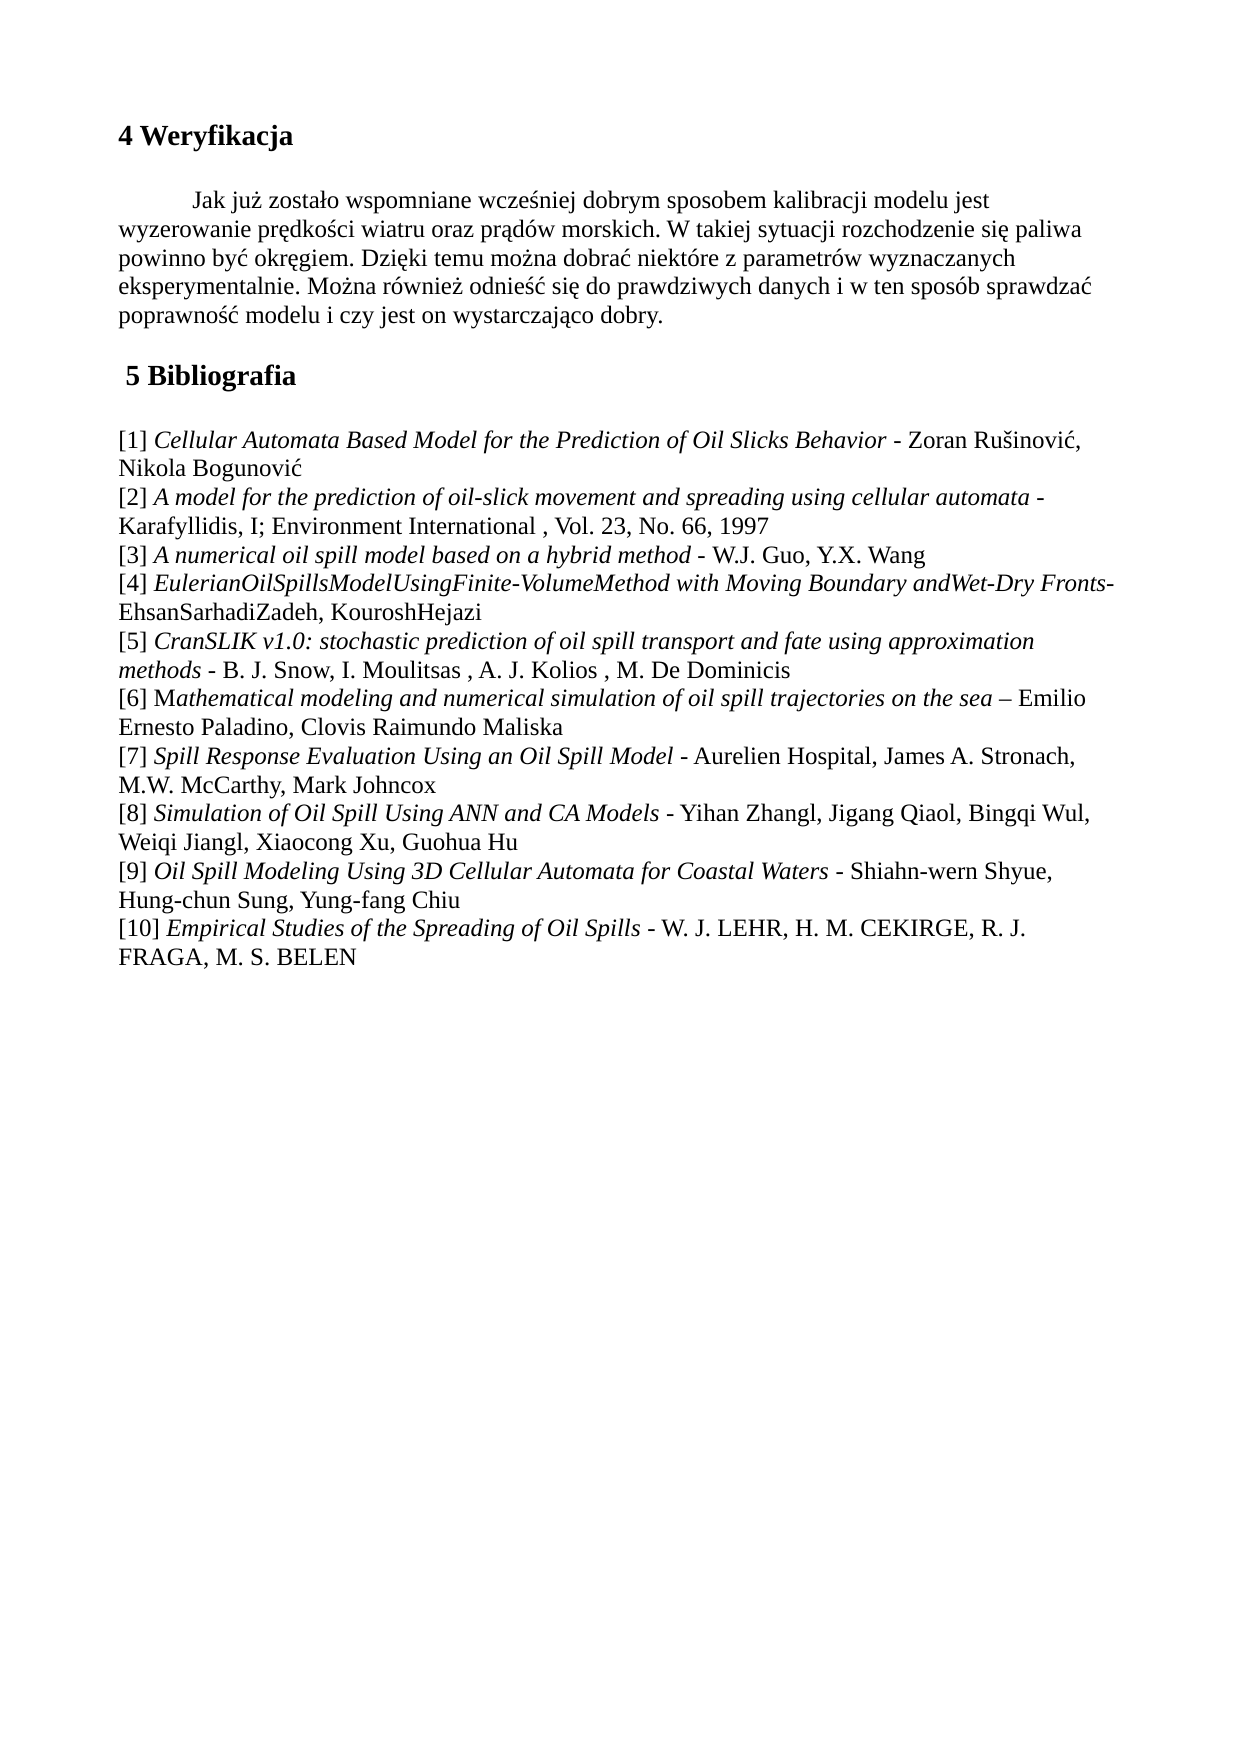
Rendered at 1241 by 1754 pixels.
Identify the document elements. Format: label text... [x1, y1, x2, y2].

text [8] Simulation of Oil Spill Using ANN and CA Models - Yihan Zhangl, Jigang Qiaol, Bingqi Wul, Weiqi Jiangl, Xiaocong Xu, Guohua Hu [118, 798, 1122, 856]
text 4 Weryfikacja [118, 118, 1122, 152]
text [3] A numerical oil spill model based on a hybrid method - W.J. Guo, Y.X. Wang [118, 540, 1122, 568]
text [2] A model for the prediction of oil-slick movement and spreading using cellular automata - Karafyllidis, I; Environment International , Vol. 23, No. 66, 1997 [118, 482, 1122, 540]
text [5] CranSLIK v1.0: stochastic prediction of oil spill transport and fate using approximation methods - B. J. Snow, I. Moulitsas , A. J. Kolios , M. De Dominicis [118, 626, 1122, 683]
text [6] Mathematical modeling and numerical simulation of oil spill trajectories on the sea – Emilio Ernesto Paladino, Clovis Raimundo Maliska [118, 683, 1122, 741]
text [4] EulerianOilSpillsModelUsingFinite-VolumeMethod with Moving Boundary andWet-Dry Fronts-EhsanSarhadiZadeh, KouroshHejazi [118, 568, 1122, 626]
text [1] Cellular Automata Based Model for the Prediction of Oil Slicks Behavior - Zoran Rušinović, Nikola Bogunović [118, 425, 1122, 482]
text 5 Bibliografia [118, 358, 1122, 391]
text [9] Oil Spill Modeling Using 3D Cellular Automata for Coastal Waters - Shiahn-wern Shyue, Hung-chun Sung, Yung-fang Chiu [118, 856, 1122, 913]
text [7] Spill Response Evaluation Using an Oil Spill Model - Aurelien Hospital, James A. Stronach, M.W. McCarthy, Mark Johncox [118, 741, 1122, 798]
text Jak już zostało wspomniane wcześniej dobrym sposobem kalibracji modelu jest wyzerowanie prędkości wiatru oraz prądów morskich. W takiej sytuacji rozchodzenie się paliwa powinno być okręgiem. Dzięki temu można dobrać niektóre z parametrów wyznaczanych eksperymentalnie. Można również odnieść się do prawdziwych danych i w ten sposób sprawdzać poprawność modelu i czy jest on wystarczająco dobry. [118, 185, 1122, 329]
text [10] Empirical Studies of the Spreading of Oil Spills - W. J. LEHR, H. M. CEKIRGE, R. J. FRAGA, M. S. BELEN [118, 913, 1122, 971]
